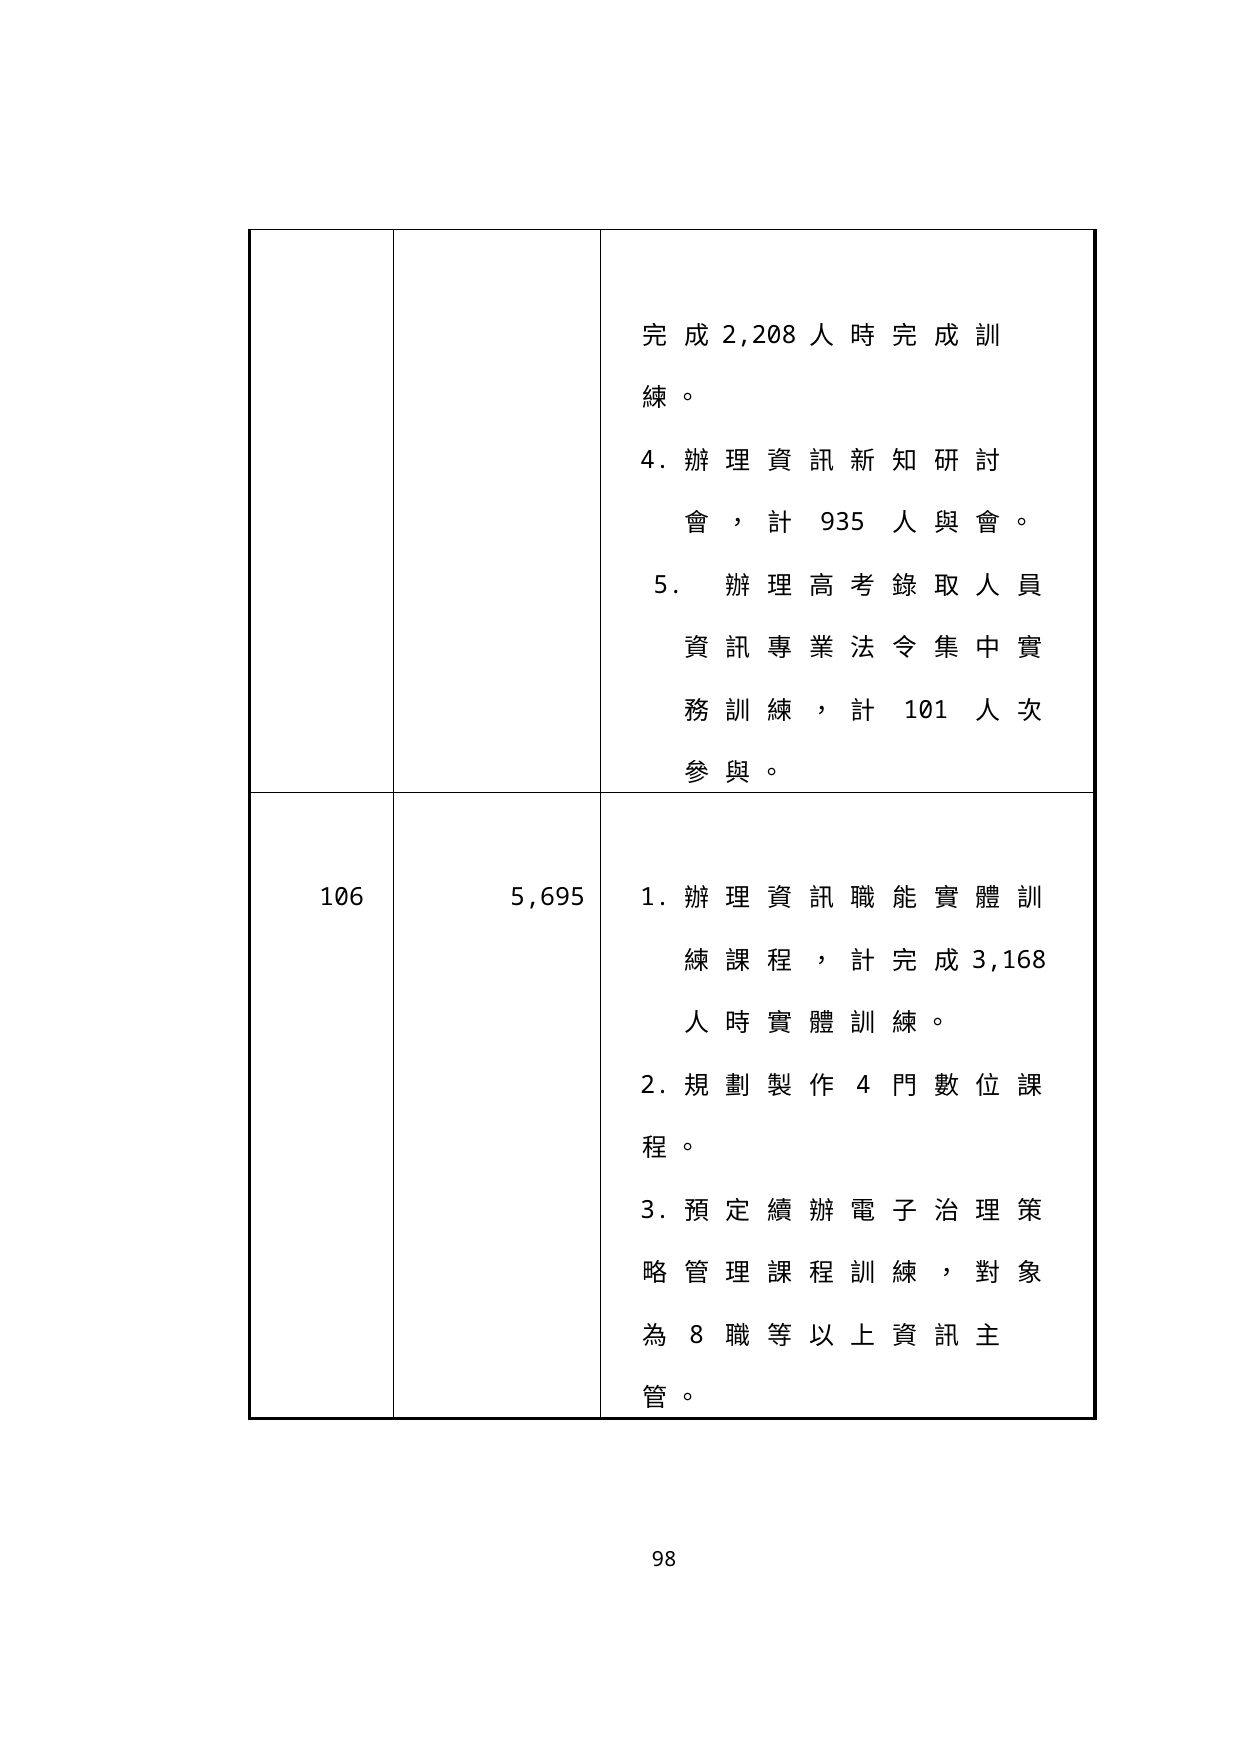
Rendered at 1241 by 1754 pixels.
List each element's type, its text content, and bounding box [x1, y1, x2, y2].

table_cell 完成2,208人時完成訓練。 4.辦理資訊新知研討會，計935人與會。 5. 辦理高考錄取人員資訊專業法令集中實務訓練，計101人次參與。 [601, 230, 1093, 792]
table_cell [394, 230, 600, 792]
table_cell 5,695 [394, 793, 600, 1417]
table_cell 106 [251, 793, 393, 1417]
table_cell [251, 230, 393, 792]
table_cell 1.辦理資訊職能實體訓練課程，計完成3,168人時實體訓練。 2.規劃製作4門數位課程。 3.預定續辦電子治理策略管理課程訓練，對象為8職等以上資訊主管。 [601, 793, 1093, 1417]
